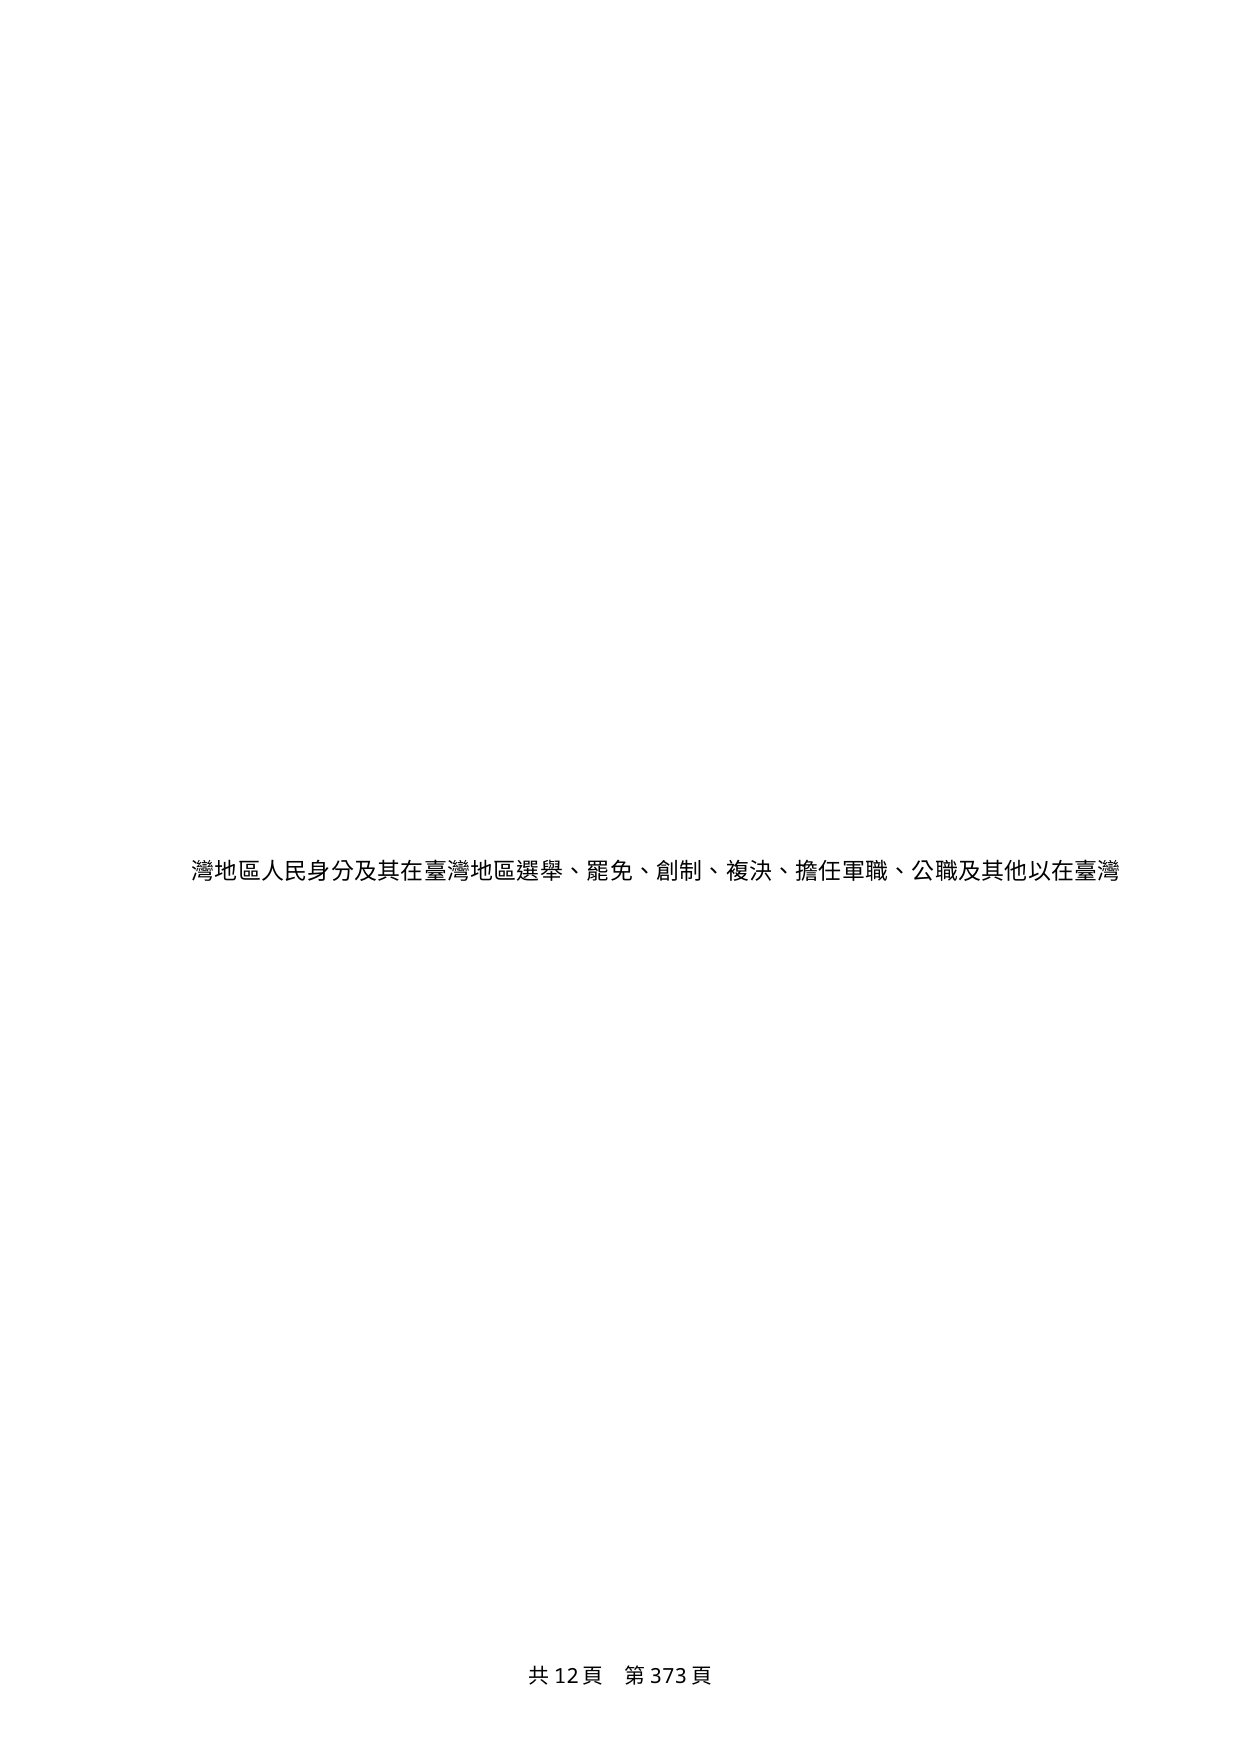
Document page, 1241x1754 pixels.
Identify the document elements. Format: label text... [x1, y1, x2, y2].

text 灣地區人民身分及其在臺灣地區選舉、罷免、創制、複決、擔任軍職、公職及其他以在臺灣 [164, 828, 1122, 891]
